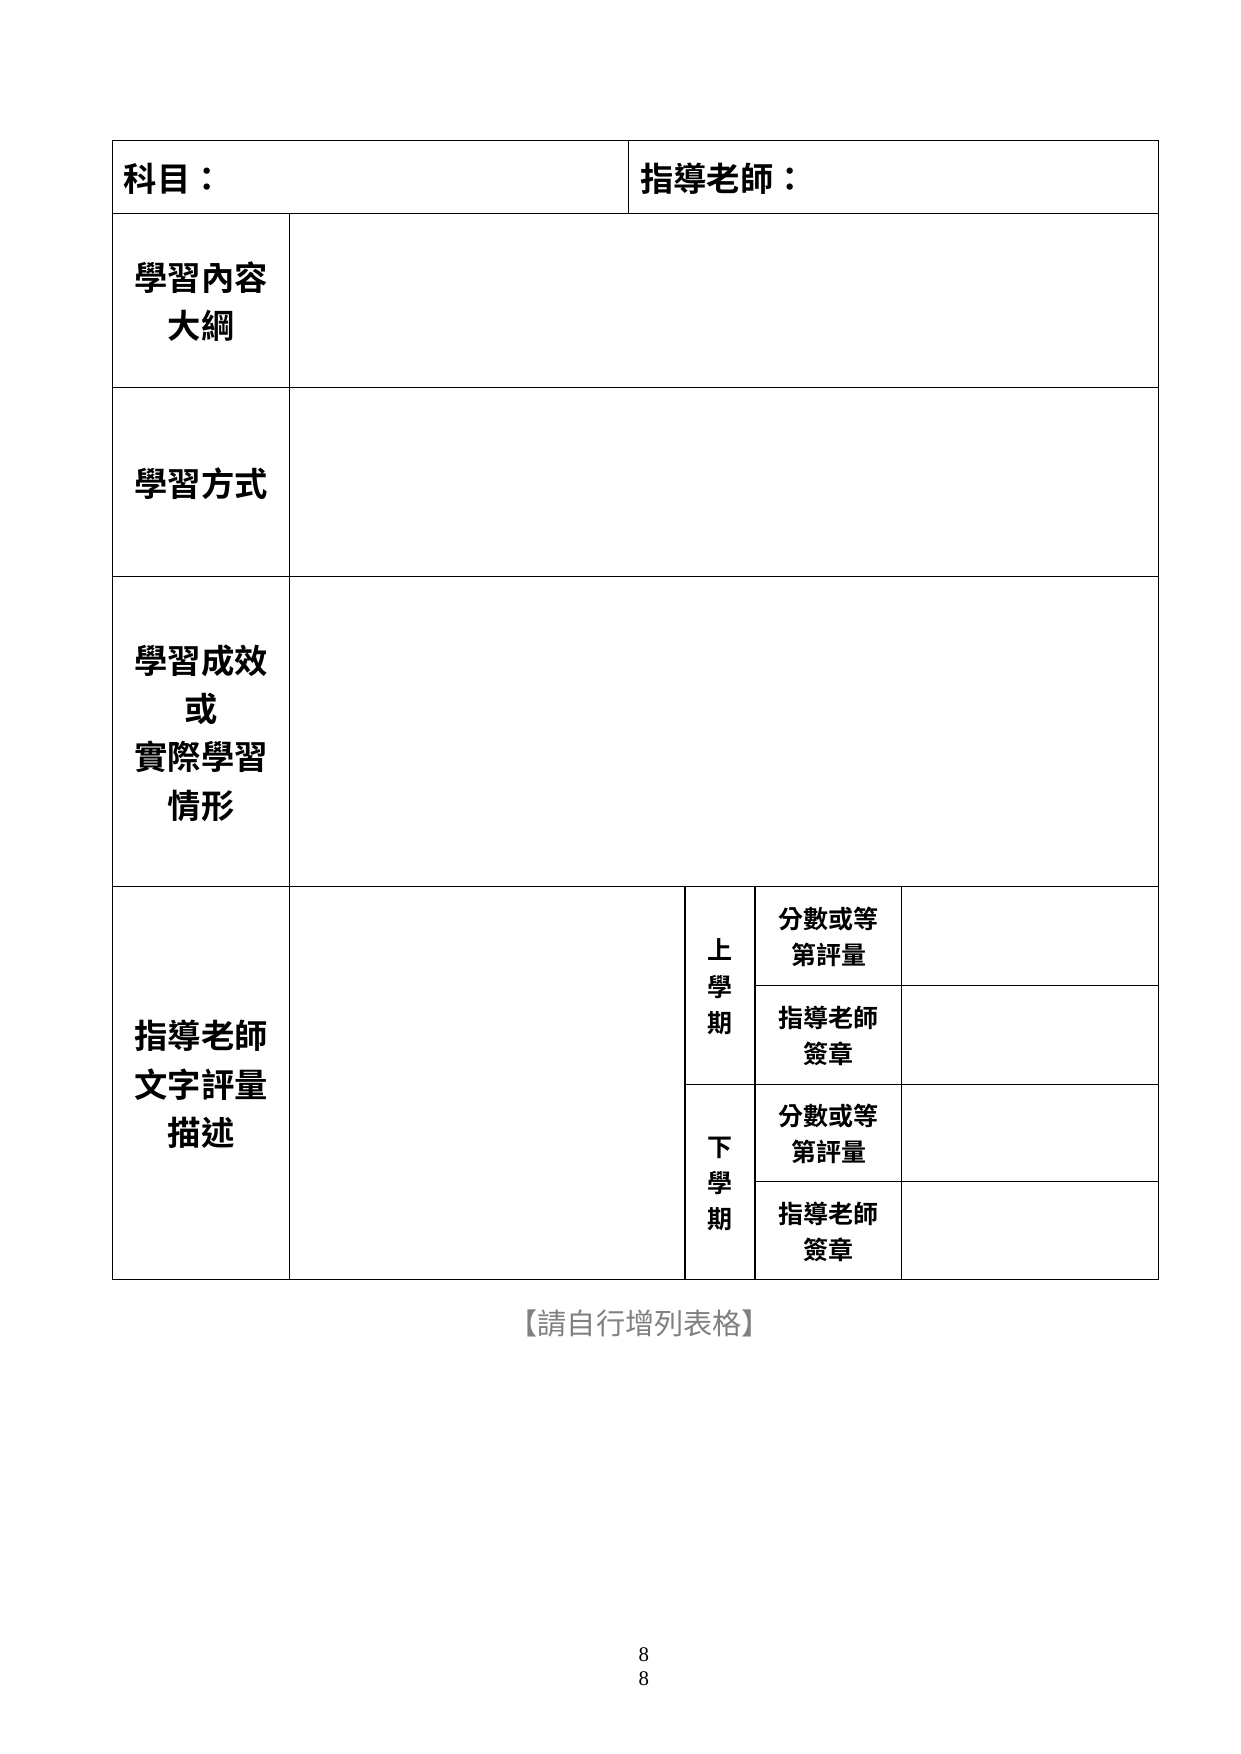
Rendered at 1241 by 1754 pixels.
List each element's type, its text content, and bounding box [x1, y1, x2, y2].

table_cell 分數或等第評量 [756, 887, 901, 984]
table_cell 分數或等第評量 [756, 1085, 901, 1181]
table_cell 學習方式 [113, 388, 289, 576]
table_header 科目： [113, 141, 628, 212]
table_cell [290, 887, 684, 1279]
table_cell [290, 214, 1158, 387]
text 【請自行增列表格】 [112, 1280, 1167, 1342]
table_cell [290, 388, 1158, 576]
table_cell 指導老師 文字評量描述 [113, 887, 289, 1279]
table_cell 指導老師 簽章 [756, 986, 901, 1084]
table_header 指導老師： [629, 141, 1158, 212]
table_cell [290, 577, 1158, 886]
table_cell [902, 1085, 1158, 1181]
table_cell 學習成效或 實際學習情形 [113, 577, 289, 886]
table_cell 學習內容大綱 [113, 214, 289, 387]
table_cell 上學期 [686, 887, 754, 1084]
table_cell [902, 887, 1158, 984]
table_cell [902, 1182, 1158, 1279]
table_cell 下學期 [686, 1085, 754, 1279]
table_cell 指導老師 簽章 [756, 1182, 901, 1279]
table_cell [902, 986, 1158, 1084]
